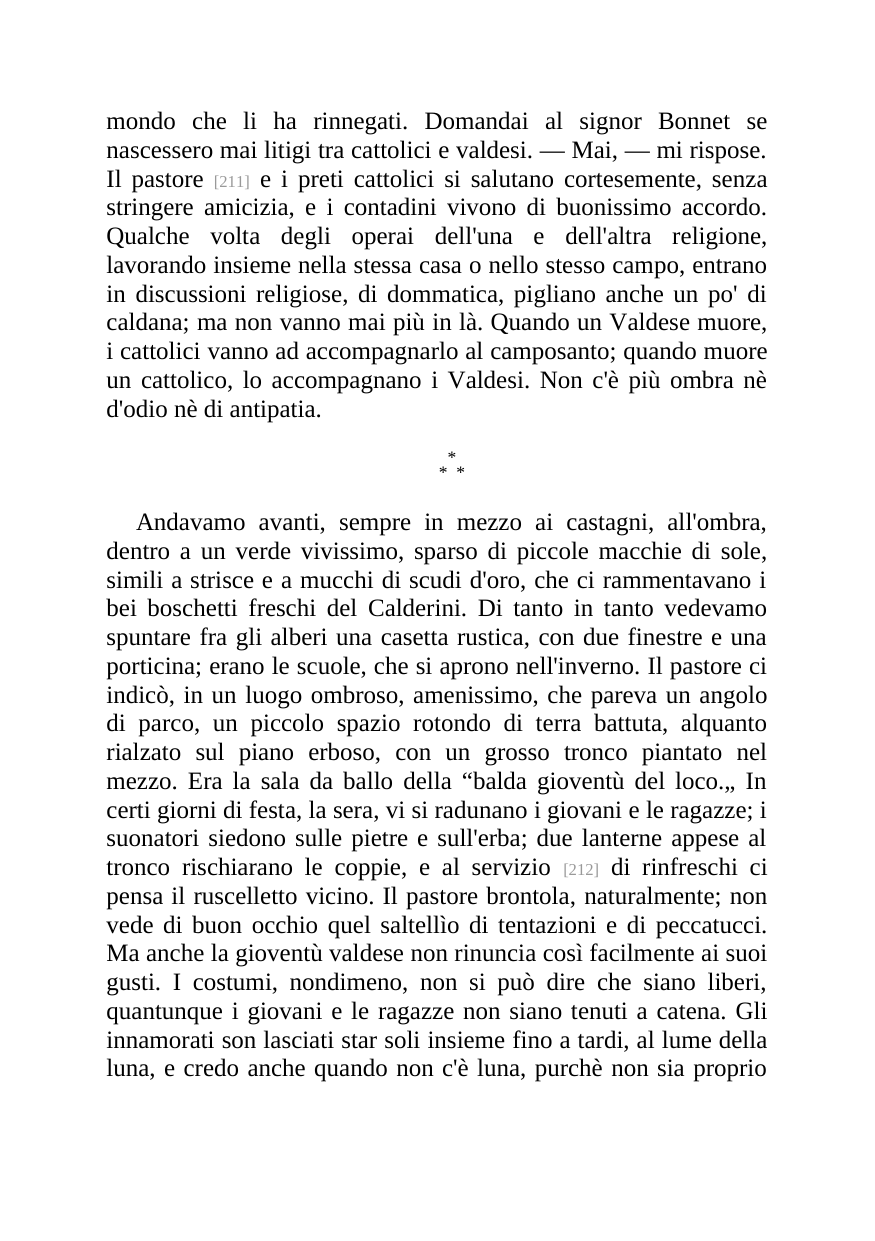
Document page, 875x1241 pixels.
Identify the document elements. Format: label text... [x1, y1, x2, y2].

text *** [106, 447, 768, 482]
text mondo che li ha rinnegati. Domandai al signor Bonnet se nascessero mai litigi tra cattolici e valdesi. — Mai, — mi rispose. Il pastore [211] e i preti cattolici si salutano cortesemente, senza stringere amicizia, e i contadini vivono di buonissimo accordo. Qualche volta degli operai dell'una e dell'altra religione, lavorando insieme nella stessa casa o nello stesso campo, entrano in discussioni religiose, di dommatica, pigliano anche un po' di caldana; ma non vanno mai più in là. Quando un Valdese muore, i cattolici vanno ad accompagnarlo al camposanto; quando muore un cattolico, lo accompagnano i Valdesi. Non c'è più ombra nè d'odio nè di antipatia. [106, 106, 768, 422]
text Andavamo avanti, sempre in mezzo ai castagni, all'ombra, dentro a un verde vivissimo, sparso di piccole macchie di sole, simili a strisce e a mucchi di scudi d'oro, che ci rammentavano i bei boschetti freschi del Calderini. Di tanto in tanto vedevamo spuntare fra gli alberi una casetta rustica, con due finestre e una porticina; erano le scuole, che si aprono nell'inverno. Il pastore ci indicò, in un luogo ombroso, amenissimo, che pareva un angolo di parco, un piccolo spazio rotondo di terra battuta, alquanto rialzato sul piano erboso, con un grosso tronco piantato nel mezzo. Era la sala da ballo della “balda gioventù del loco.„ In certi giorni di festa, la sera, vi si radunano i giovani e le ragazze; i suonatori siedono sulle pietre e sull'erba; due lanterne appese al tronco rischiarano le coppie, e al servizio [212] di rinfreschi ci pensa il ruscelletto vicino. Il pastore brontola, naturalmente; non vede di buon occhio quel saltellìo di tentazioni e di peccatucci. Ma anche la gioventù valdese non rinuncia così facilmente ai suoi gusti. I costumi, nondimeno, non si può dire che siano liberi, quantunque i giovani e le ragazze non siano tenuti a catena. Gli innamorati son lasciati star soli insieme fino a tardi, al lume della luna, e credo anche quando non c'è luna, purchè non sia proprio [106, 507, 768, 1082]
